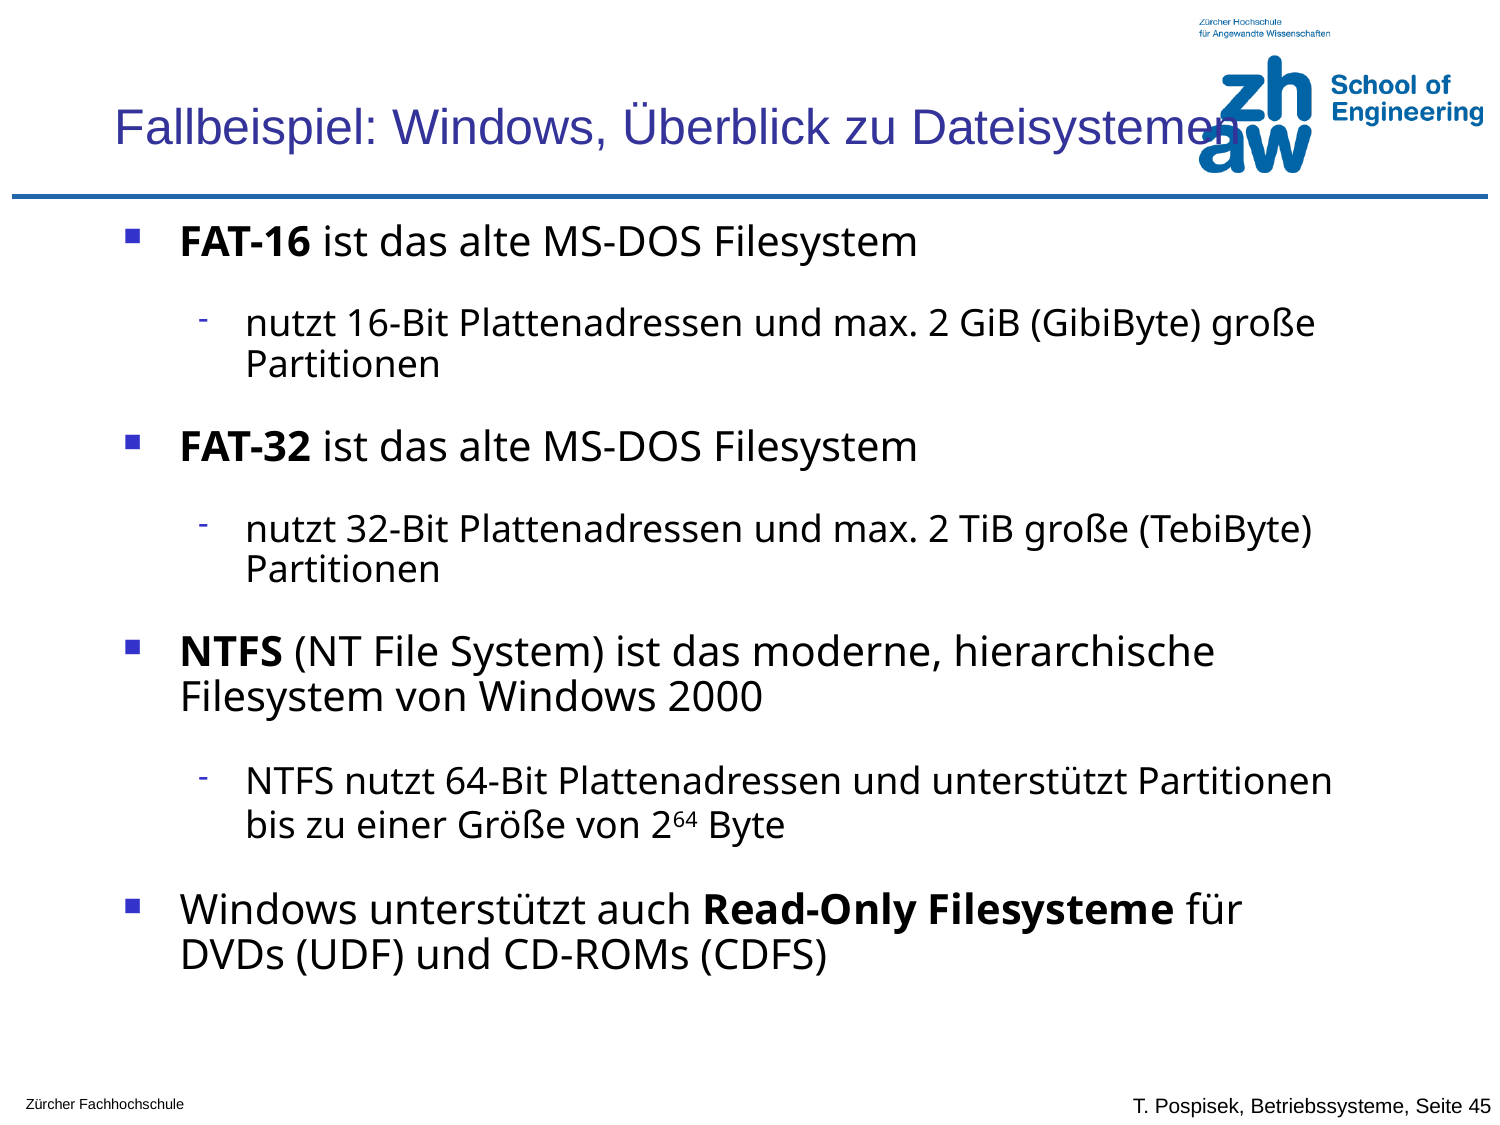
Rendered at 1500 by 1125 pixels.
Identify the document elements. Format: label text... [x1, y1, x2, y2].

picture [1199, 19, 1483, 173]
title Fallbeispiel: Windows, Überblick zu Dateisystemen [99, 50, 1379, 163]
list FAT-16 ist das alte MS-DOS Filesystem nutzt 16-Bit Plattenadressen und max. 2 GiB (GibiByte) große Partitionen FAT-32 ist das alte MS-DOS Filesystem nutzt 32-Bit Plattenadressen und max. 2 TiB große (TebiByte) Partitionen NTFS (NT File System) ist das moderne, hierarchische Filesystem von Windows 2000 NTFS nutzt 64-Bit Plattenadressen und unterstützt Partitionen bis zu einer Größe von 264 Byte Windows unterstützt auch Read-Only Filesysteme für DVDs (UDF) und CD-ROMs (CDFS) [108, 212, 1363, 944]
